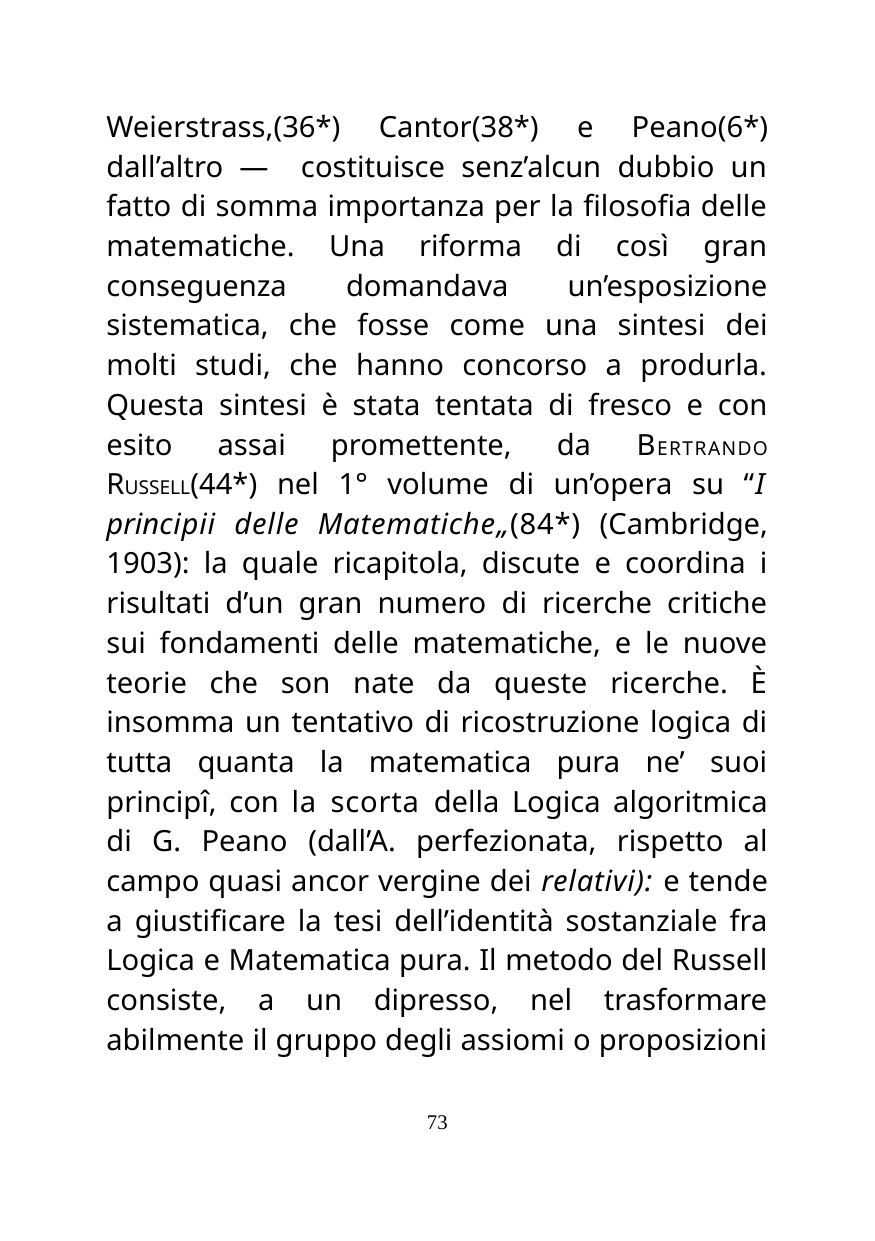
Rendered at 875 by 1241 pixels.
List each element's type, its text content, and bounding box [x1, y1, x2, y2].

text Weierstrass,(36*) Cantor(38*) e Peano(6*) dall’altro ― costituisce senz’alcun dubbio un fatto di somma importanza per la filosofia delle matematiche. Una riforma di così gran conseguenza domandava un’esposizione sistematica, che fosse come una sintesi dei molti studi, che hanno concorso a produrla. Questa sintesi è stata tentata di fresco e con esito assai promettente, da Bertrando Russell(44*) nel 1° volume di un’opera su “I principii delle Matematiche„(84*) (Cambridge, 1903): la quale ricapitola, discute e coordina i risultati d’un gran numero di ricerche critiche sui fondamenti delle matematiche, e le nuove teorie che son nate da queste ricerche. È insomma un tentativo di ricostruzione logica di tutta quanta la matematica pura ne’ suoi principî, con la scorta della Logica algoritmica di G. Peano (dall’A. perfezionata, rispetto al campo quasi ancor vergine dei relativi): e tende a giustificare la tesi dell’identità sostanziale fra Logica e Matematica pura. Il metodo del Russell consiste, a un dipresso, nel trasformare abilmente il gruppo degli assiomi o proposizioni [106, 106, 768, 1059]
